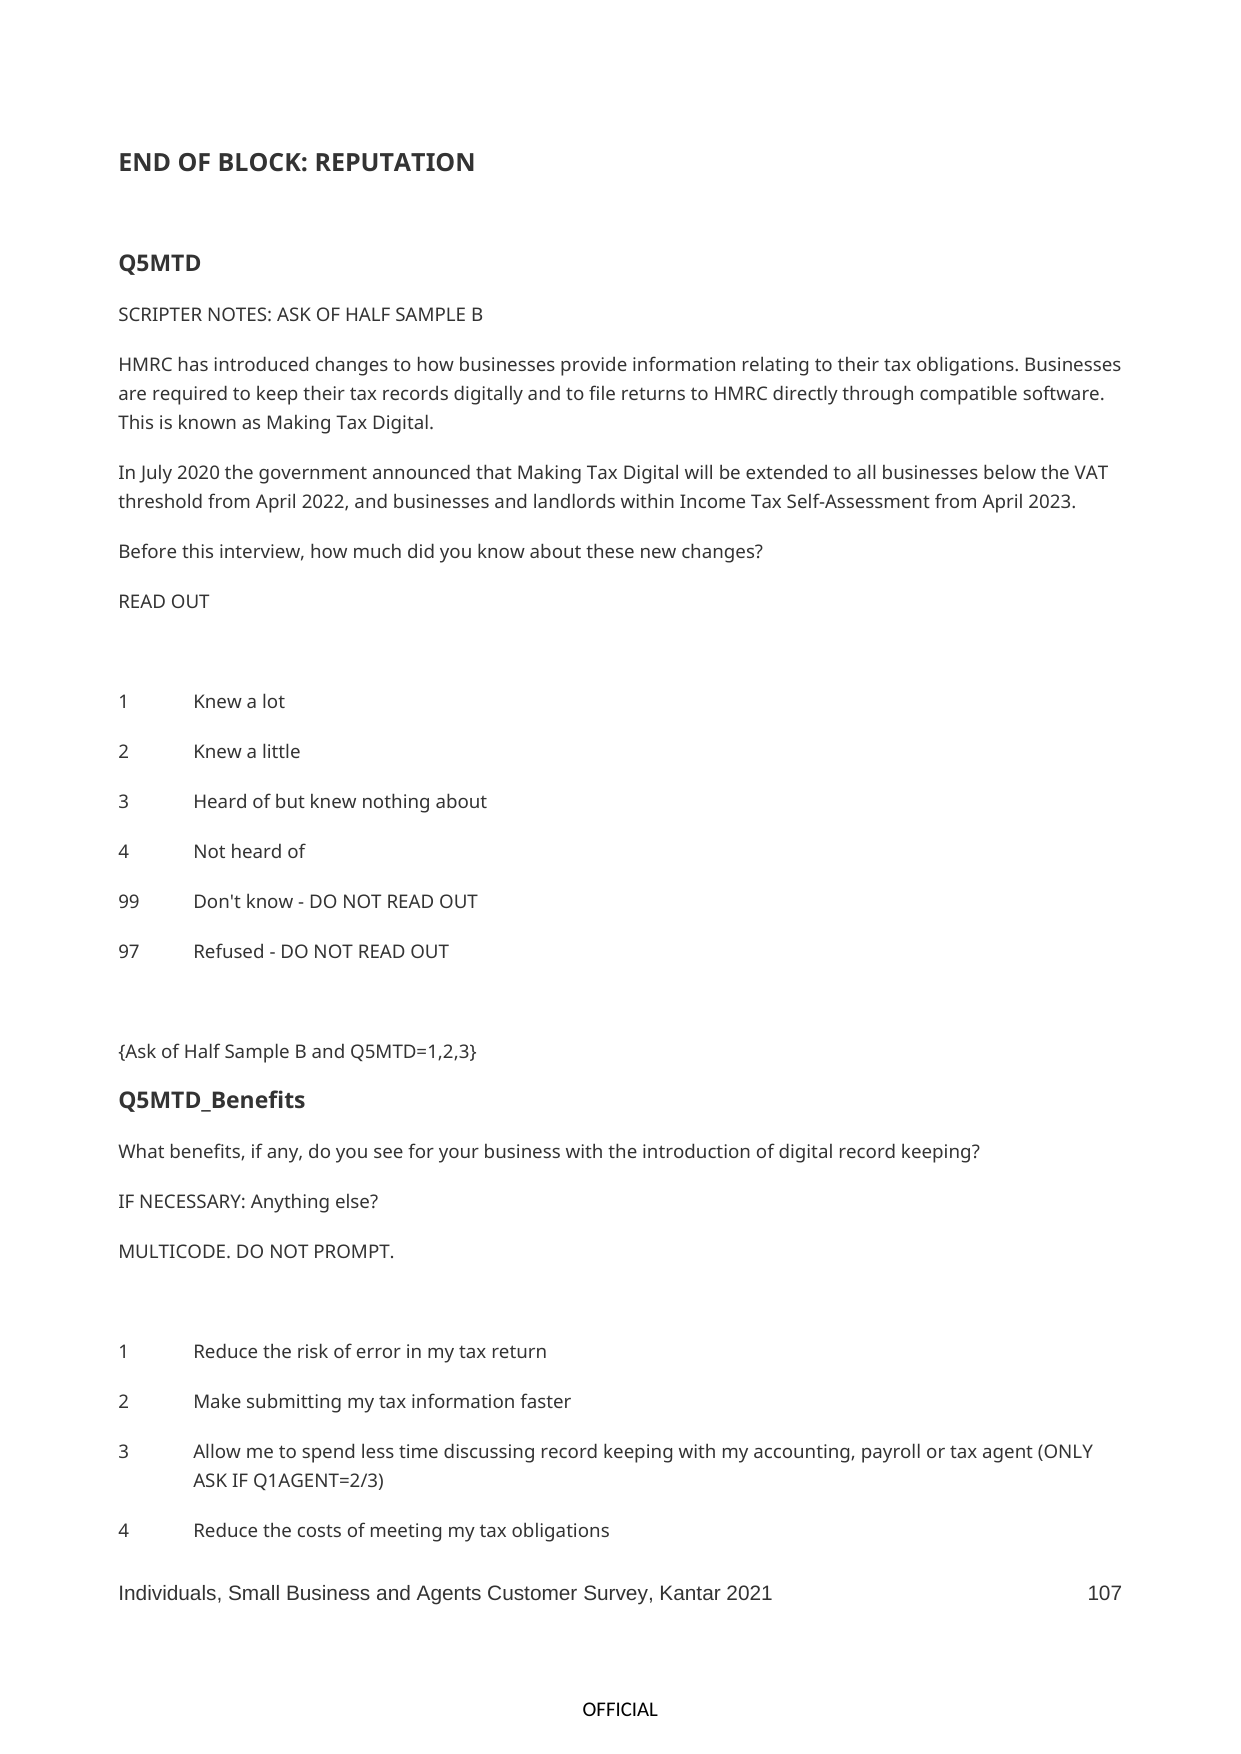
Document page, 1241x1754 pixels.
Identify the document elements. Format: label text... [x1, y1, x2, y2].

text 1 Reduce the risk of error in my tax return [118, 1335, 1122, 1364]
text Q5MTD_Benefits [118, 1085, 1122, 1114]
text 1 Knew a lot [118, 685, 1122, 714]
text IF NECESSARY: Anything else? [118, 1185, 1122, 1214]
text SCRIPTER NOTES: ASK OF HALF SAMPLE B [118, 298, 1122, 327]
text 99 Don't know - DO NOT READ OUT [118, 885, 1122, 914]
text Before this interview, how much did you know about these new changes? [118, 535, 1122, 564]
text {Ask of Half Sample B and Q5MTD=1,2,3} [118, 1035, 1122, 1064]
text END OF BLOCK: REPUTATION [118, 148, 1122, 177]
text HMRC has introduced changes to how businesses provide information relating to their tax obligations. Businesses are required to keep their tax records digitally and to file returns to HMRC directly through compatible software. This is known as Making Tax Digital. [118, 348, 1122, 435]
text 4 Not heard of [118, 835, 1122, 864]
text In July 2020 the government announced that Making Tax Digital will be extended to all businesses below the VAT threshold from April 2022, and businesses and landlords within Income Tax Self-Assessment from April 2023. [118, 456, 1122, 514]
text 2 Knew a little [118, 735, 1122, 764]
text READ OUT [118, 585, 1122, 614]
text 2 Make submitting my tax information faster [118, 1385, 1122, 1414]
text Q5MTD [118, 248, 1122, 277]
text 3 Allow me to spend less time discussing record keeping with my accounting, payroll or tax agent (ONLY ASK IF Q1AGENT=2/3) [118, 1435, 1122, 1493]
text MULTICODE. DO NOT PROMPT. [118, 1235, 1122, 1264]
text 97 Refused - DO NOT READ OUT [118, 935, 1122, 964]
text What benefits, if any, do you see for your business with the introduction of digital record keeping? [118, 1135, 1122, 1164]
text 4 Reduce the costs of meeting my tax obligations [118, 1514, 1122, 1543]
text 3 Heard of but knew nothing about [118, 785, 1122, 814]
